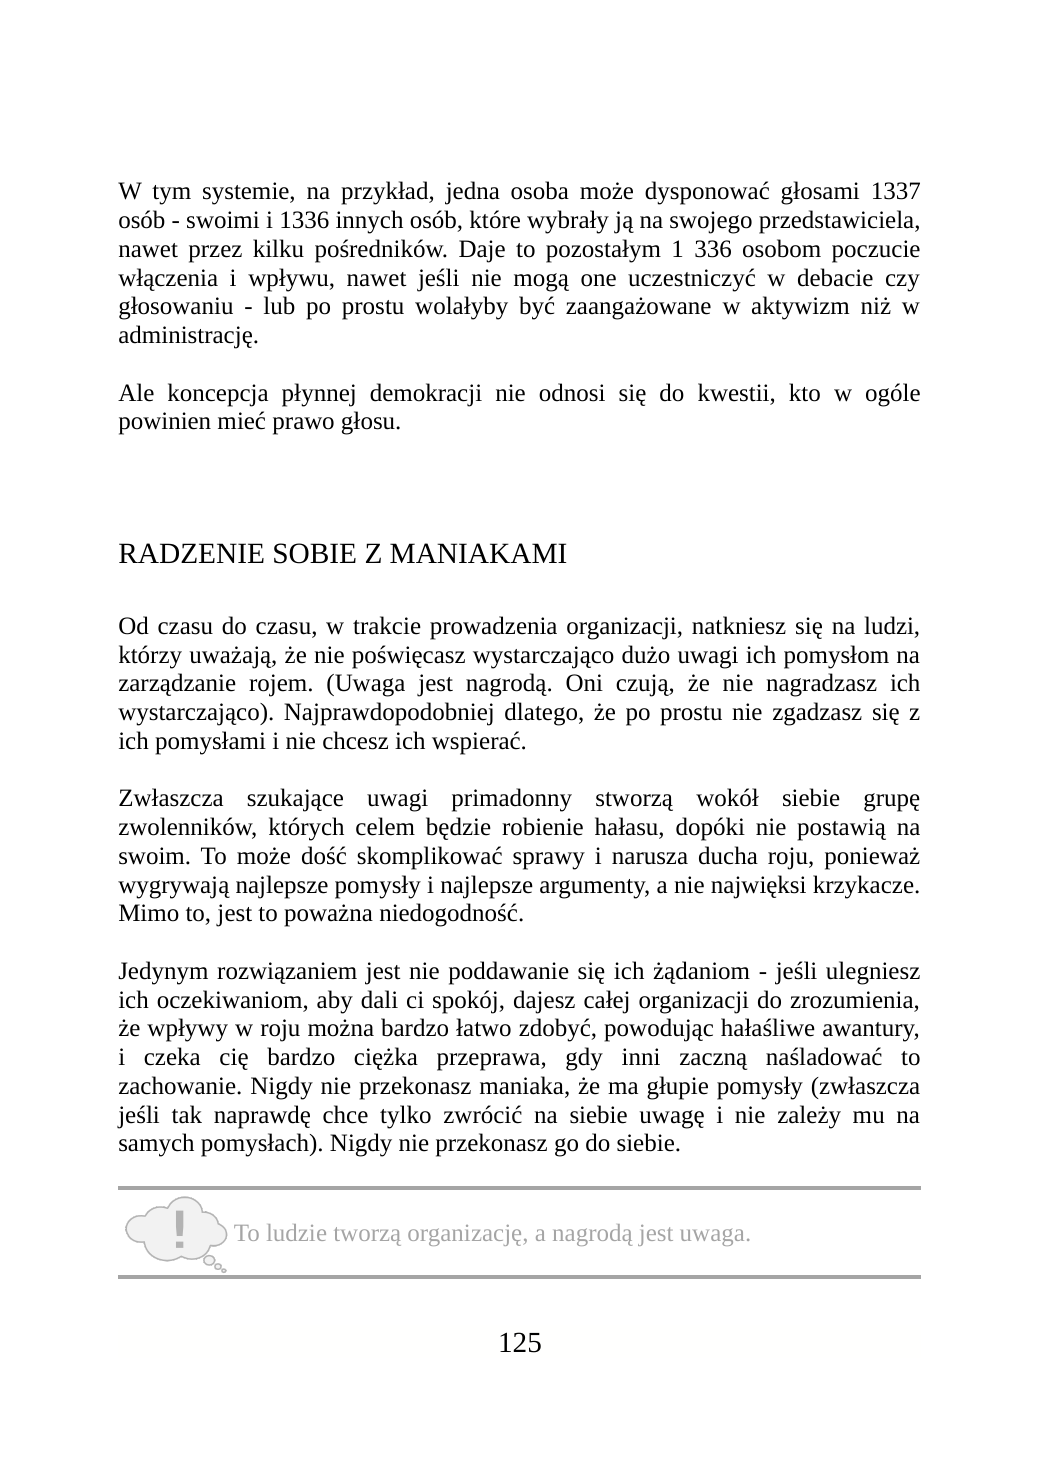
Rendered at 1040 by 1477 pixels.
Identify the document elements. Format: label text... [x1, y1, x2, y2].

text W tym systemie, na przykład, jedna osoba może dysponować głosami 1337 osób - swoimi i 1336 innych osób, które wybrały ją na swojego przedstawiciela, nawet przez kilku pośredników. Daje to pozostałym 1 336 osobom poczucie włączenia i wpływu, nawet jeśli nie mogą one uczestniczyć w debacie czy głosowaniu - lub po prostu wolałyby być zaangażowane w aktywizm niż w administrację. [118, 176, 921, 349]
text Zwłaszcza szukające uwagi primadonny stworzą wokół siebie grupę zwolenników, których celem będzie robienie hałasu, dopóki nie postawią na swoim. To może dość skomplikować sprawy i narusza ducha roju, ponieważ wygrywają najlepsze pomysły i najlepsze argumenty, a nie najwięksi krzykacze. Mimo to, jest to poważna niedogodność. [118, 783, 921, 927]
table_header To ludzie tworzą organizację, a nagrodą jest uwaga. [231, 1190, 921, 1274]
text Jedynym rozwiązaniem jest nie poddawanie się ich żądaniom - jeśli ulegniesz ich oczekiwaniom, aby dali ci spokój, dajesz całej organizacji do zrozumienia, że wpływy w roju można bardzo łatwo zdobyć, powodując hałaśliwe awantury, i czeka cię bardzo ciężka przeprawa, gdy inni zaczną naśladować to zachowanie. Nigdy nie przekonasz maniaka, że ma głupie pomysły (zwłaszcza jeśli tak naprawdę chce tylko zwrócić na siebie uwagę i nie zależy mu na samych pomysłach). Nigdy nie przekonasz go do siebie. [118, 956, 921, 1157]
table_header [118, 1190, 231, 1274]
text Ale koncepcja płynnej demokracji nie odnosi się do kwestii, kto w ogóle powinien mieć prawo głosu. [118, 378, 921, 435]
subtitle RADZENIE SOBIE Z MANIAKAMI [118, 536, 921, 570]
text Od czasu do czasu, w trakcie prowadzenia organizacji, natkniesz się na ludzi, którzy uważają, że nie poświęcasz wystarczająco dużo uwagi ich pomysłom na zarządzanie rojem. (Uwaga jest nagrodą. Oni czują, że nie nagradzasz ich wystarczająco). Najprawdopodobniej dlatego, że po prostu nie zgadzasz się z ich pomysłami i nie chcesz ich wspierać. [118, 611, 921, 755]
picture [121, 1193, 231, 1278]
